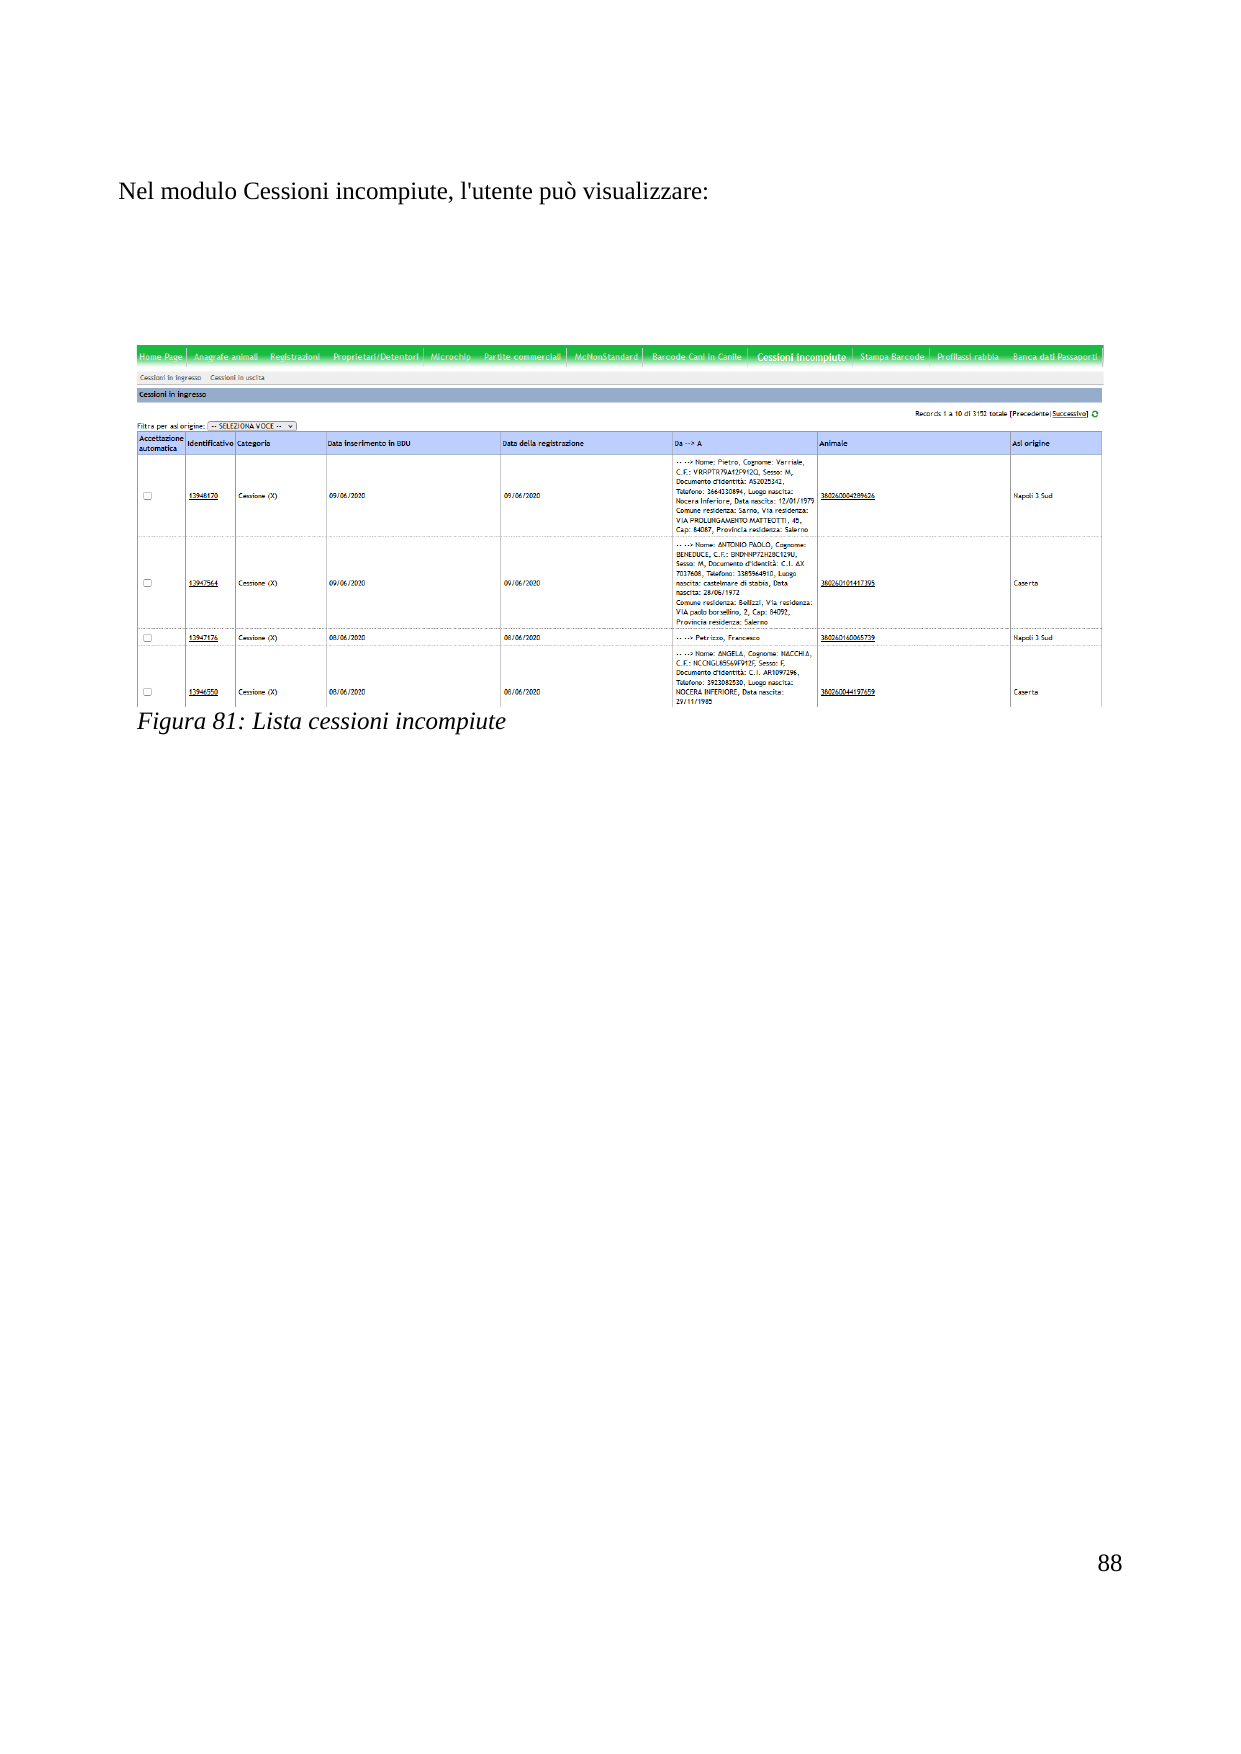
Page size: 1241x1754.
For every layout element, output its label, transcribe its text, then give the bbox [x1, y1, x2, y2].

list Figura 81: Lista cessioni incompiute [137, 707, 1103, 735]
picture [136, 343, 1104, 707]
text Nel modulo Cessioni incompiute, l'utente può visualizzare: [118, 176, 1122, 205]
